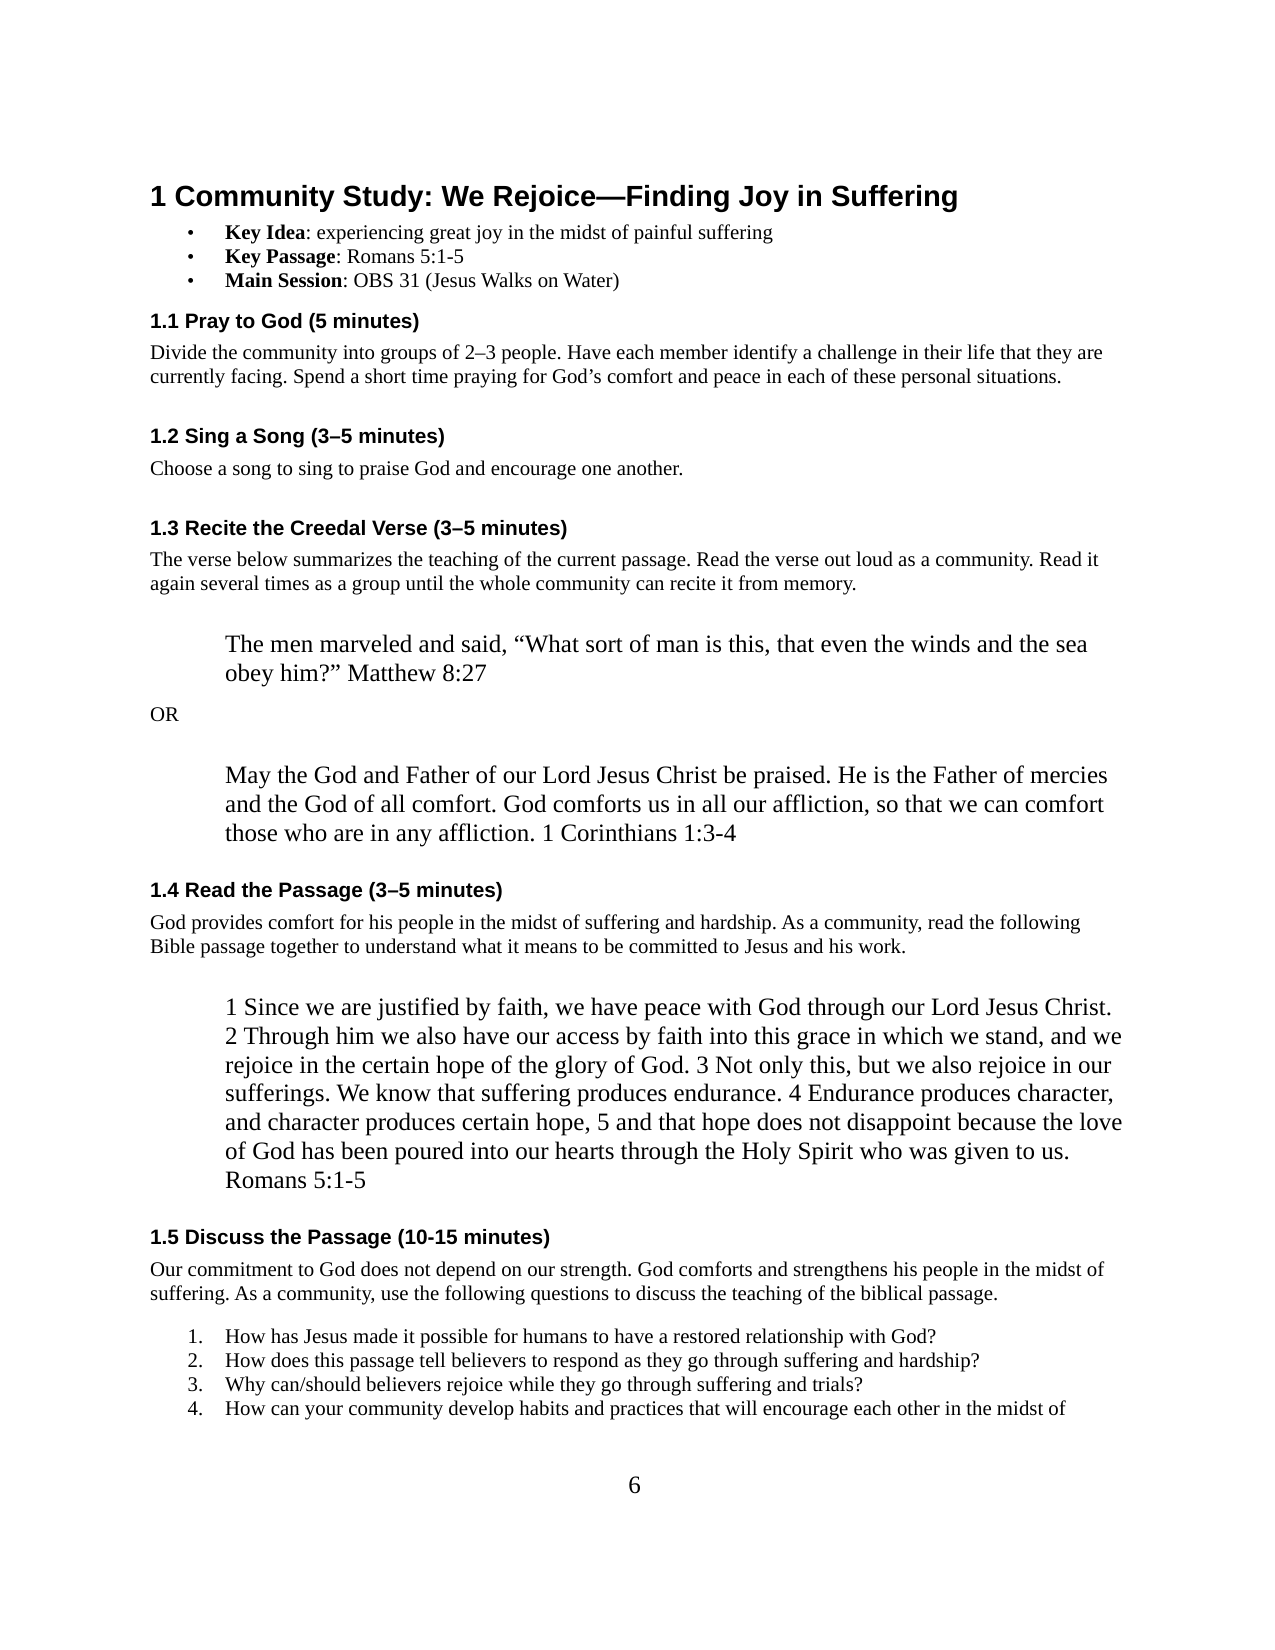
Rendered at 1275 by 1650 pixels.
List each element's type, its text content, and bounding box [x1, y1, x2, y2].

text 1 Since we are justified by faith, we have peace with God through our Lord Jesus Christ. 2 Through him we also have our access by faith into this grace in which we stand, and we rejoice in the certain hope of the glory of God. 3 Not only this, but we also rejoice in our sufferings. We know that suffering produces endurance. 4 Endurance produces character, and character produces certain hope, 5 and that hope does not disappoint because the love of God has been poured into our hearts through the Holy Spirit who was given to us. Romans 5:1-5 [225, 992, 1125, 1193]
subtitle 1.4 Read the Passage (3–5 minutes) [150, 878, 1125, 902]
list How does this passage tell believers to respond as they go through suffering and hardship? [187, 1348, 1125, 1372]
subtitle 1.3 Recite the Creedal Verse (3–5 minutes) [150, 515, 1125, 539]
subtitle 1.5 Discuss the Passage (10-15 minutes) [150, 1225, 1125, 1249]
list Main Session: OBS 31 (Jesus Walks on Water) [187, 268, 1125, 292]
text Choose a song to sing to praise God and encourage one another. [150, 455, 1125, 479]
text The men marveled and said, “What sort of man is this, that even the winds and the sea obey him?” Matthew 8:27 [225, 629, 1125, 687]
list Why can/should believers rejoice while they go through suffering and trials? [187, 1372, 1125, 1396]
list Key Passage: Romans 5:1-5 [187, 244, 1125, 268]
list Key Idea: experiencing great joy in the midst of painful suffering [187, 220, 1125, 244]
text May the God and Father of our Lord Jesus Christ be praised. He is the Father of mercies and the God of all comfort. God comforts us in all our affliction, so that we can comfort those who are in any affliction. 1 Corinthians 1:3-4 [225, 761, 1125, 847]
text The verse below summarizes the teaching of the current passage. Read the verse out loud as a community. Read it again several times as a group until the whole community can recite it from memory. [150, 547, 1125, 595]
text Our commitment to God does not depend on our strength. God comforts and strengthens his people in the midst of suffering. As a community, use the following questions to discuss the teaching of the biblical passage. [150, 1256, 1125, 1304]
text God provides comfort for his people in the midst of suffering and hardship. As a community, read the following Bible passage together to understand what it means to be committed to Jesus and his work. [150, 910, 1125, 958]
subtitle 1.1 Pray to God (5 minutes) [150, 308, 1125, 332]
list How has Jesus made it possible for humans to have a restored relationship with God? [187, 1324, 1125, 1348]
list How can your community develop habits and practices that will encourage each other in the midst of [187, 1396, 1125, 1420]
text Divide the community into groups of 2–3 people. Have each member identify a challenge in their life that they are currently facing. Spend a short time praying for God’s comfort and peace in each of these personal situations. [150, 340, 1125, 388]
subtitle 1.2 Sing a Song (3–5 minutes) [150, 424, 1125, 448]
text OR [150, 702, 1125, 726]
subtitle 1 Community Study: We Rejoice—Finding Joy in Suffering [150, 179, 1125, 212]
